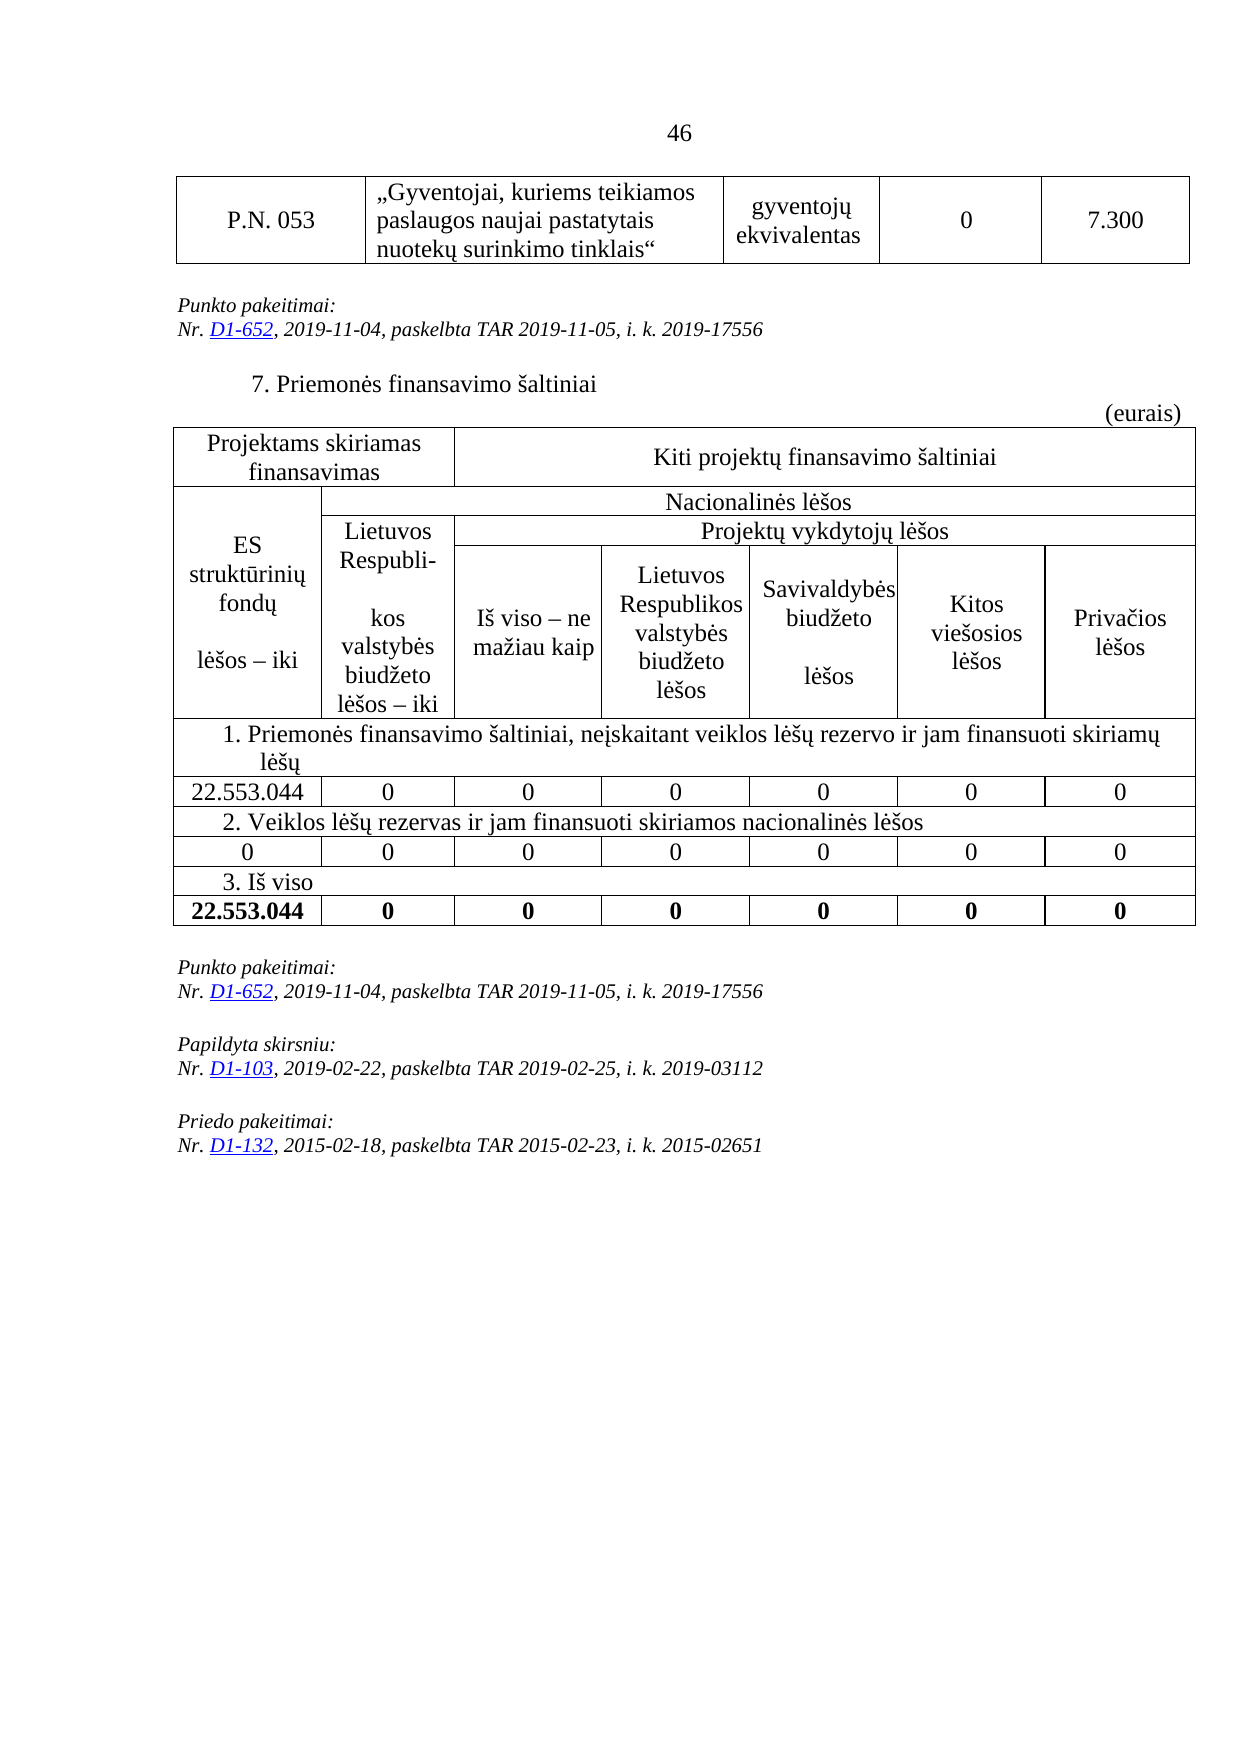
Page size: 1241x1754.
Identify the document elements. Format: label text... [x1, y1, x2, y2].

table_cell 3. Iš viso [174, 867, 1195, 895]
table_cell 0 [174, 837, 321, 866]
table_cell 0 [898, 777, 1044, 806]
table_cell P.N. 053 [177, 177, 365, 263]
table_cell Kitos viešosios lėšos [898, 546, 1044, 718]
table_cell 0 [322, 837, 454, 866]
table_cell 0 [750, 837, 897, 866]
table_cell 0 [322, 896, 454, 925]
table_cell 0 [880, 177, 1041, 263]
table_cell 0 [455, 896, 601, 925]
table_cell 0 [455, 837, 601, 866]
text Papildyta skirsniu: [177, 1032, 1181, 1056]
table_cell Privačios lėšos [1046, 546, 1195, 718]
table_cell 2. Veiklos lėšų rezervas ir jam finansuoti skiriamos nacionalinės lėšos [174, 807, 1195, 836]
text Nr. D1-652, 2019-11-04, paskelbta TAR 2019-11-05, i. k. 2019-17556 [177, 979, 1181, 1003]
text Nr. D1-132, 2015-02-18, paskelbta TAR 2015-02-23, i. k. 2015-02651 [177, 1133, 1181, 1157]
text Nr. D1-103, 2019-02-22, paskelbta TAR 2019-02-25, i. k. 2019-03112 [177, 1056, 1181, 1080]
table_cell 0 [1046, 896, 1195, 925]
text 7. Priemonės finansavimo šaltiniai [207, 369, 1181, 398]
table_cell 0 [1046, 777, 1195, 806]
table_cell 0 [898, 896, 1044, 925]
table_cell 22.553.044 [174, 777, 321, 806]
table_cell gyventojų ekvivalentas [724, 177, 879, 263]
text Punkto pakeitimai: [177, 293, 1181, 317]
table_cell Lietuvos Respublikos valstybės biudžeto lėšos [602, 546, 749, 718]
table_cell ES struktūrinių fondų lėšos – iki [174, 487, 321, 718]
table_cell 0 [602, 896, 749, 925]
table_cell 7.300 [1042, 177, 1189, 263]
table_cell „Gyventojai, kuriems teikiamos paslaugos naujai pastatytais nuotekų surinkimo tinklais“ [366, 177, 723, 263]
table_cell 0 [455, 777, 601, 806]
table_cell Nacionalinės lėšos [322, 487, 1195, 515]
table_cell 0 [602, 777, 749, 806]
table_cell 0 [322, 777, 454, 806]
text Priedo pakeitimai: [177, 1109, 1181, 1133]
table_cell 1. Priemonės finansavimo šaltiniai, neįskaitant veiklos lėšų rezervo ir jam finansuoti skiriamų lėšų [174, 719, 1195, 776]
table_cell 0 [602, 837, 749, 866]
table_cell 22.553.044 [174, 896, 321, 925]
table_cell 0 [750, 777, 897, 806]
table_cell 0 [750, 896, 897, 925]
table_cell Projektų vykdytojų lėšos [455, 516, 1195, 545]
table_header Projektams skiriamas finansavimas [174, 428, 454, 486]
table_header Kiti projektų finansavimo šaltiniai [455, 428, 1195, 486]
table_cell Iš viso – ne mažiau kaip [455, 546, 601, 718]
text Nr. D1-652, 2019-11-04, paskelbta TAR 2019-11-05, i. k. 2019-17556 [177, 317, 1181, 341]
table_cell Lietuvos Respubli- kos valstybės biudžeto lėšos – iki [322, 516, 454, 718]
table_cell 0 [898, 837, 1044, 866]
text (eurais) [177, 398, 1181, 427]
text Punkto pakeitimai: [177, 955, 1181, 979]
table_cell 0 [1046, 837, 1195, 866]
table_cell Savivaldybės biudžeto lėšos [750, 546, 897, 718]
